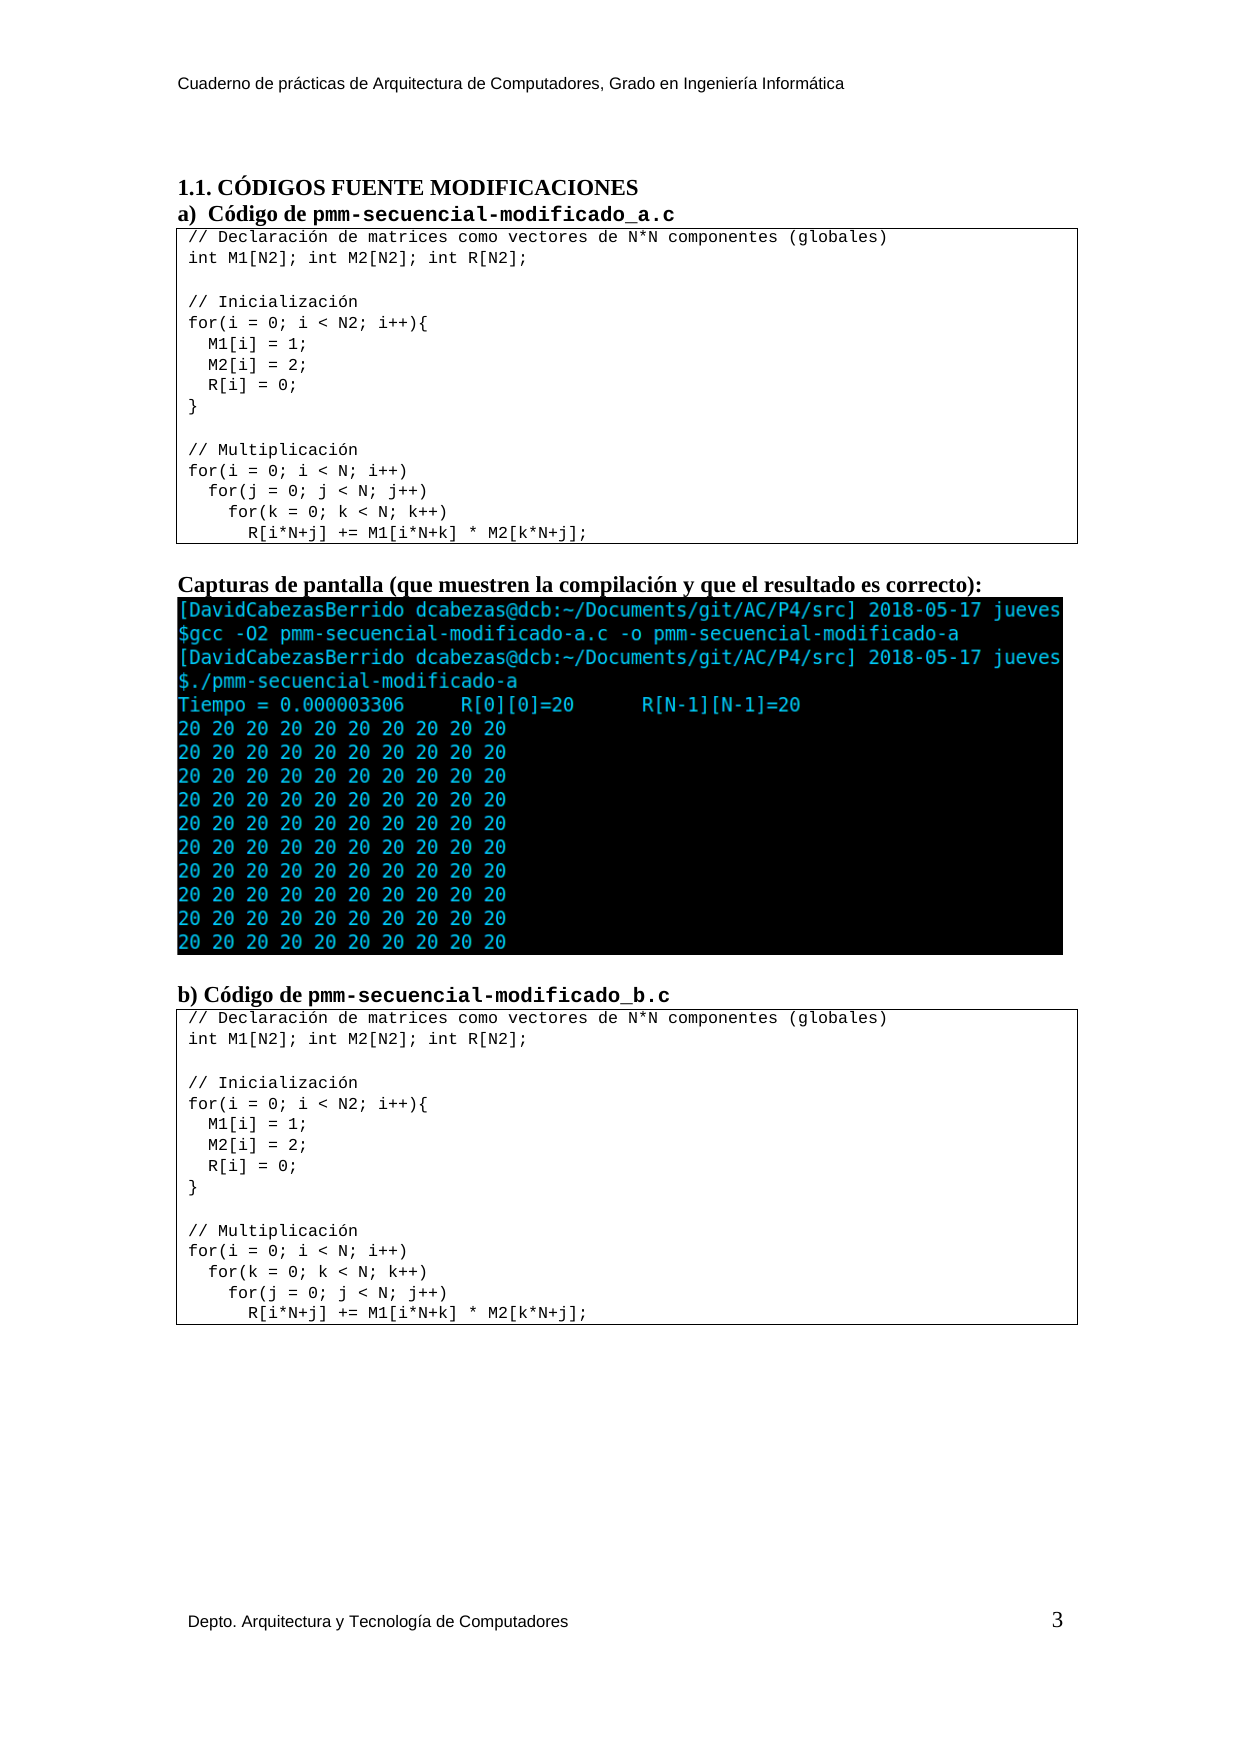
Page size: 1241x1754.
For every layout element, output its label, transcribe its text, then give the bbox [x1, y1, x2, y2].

picture [177, 597, 1063, 955]
text 1.1. CÓDIGOS FUENTE MODIFICACIONES [177, 174, 1063, 200]
text Capturas de pantalla (que muestren la compilación y que el resultado es correcto): [177, 571, 1063, 597]
table_header // Declaración de matrices como vectores de N*N componentes (globales) int M1[N2]; int M2[N2]; int R[N2]; // Inicialización for(i = 0; i < N2; i++){ M1[i] = 1; M2[i] = 2; R[i] = 0; } // Multiplicación for(i = 0; i < N; i++) for(k = 0; k < N; k++) for(j = 0; j < N; j++) R[i*N+j] += M1[i*N+k] * M2[k*N+j]; [177, 1010, 1077, 1324]
table_header // Declaración de matrices como vectores de N*N componentes (globales) int M1[N2]; int M2[N2]; int R[N2]; // Inicialización for(i = 0; i < N2; i++){ M1[i] = 1; M2[i] = 2; R[i] = 0; } // Multiplicación for(i = 0; i < N; i++) for(j = 0; j < N; j++) for(k = 0; k < N; k++) R[i*N+j] += M1[i*N+k] * M2[k*N+j]; [177, 229, 1077, 543]
text b) Código de pmm-secuencial-modificado_b.c [177, 981, 1063, 1009]
text a) Código de pmm-secuencial-modificado_a.c [177, 200, 1063, 228]
